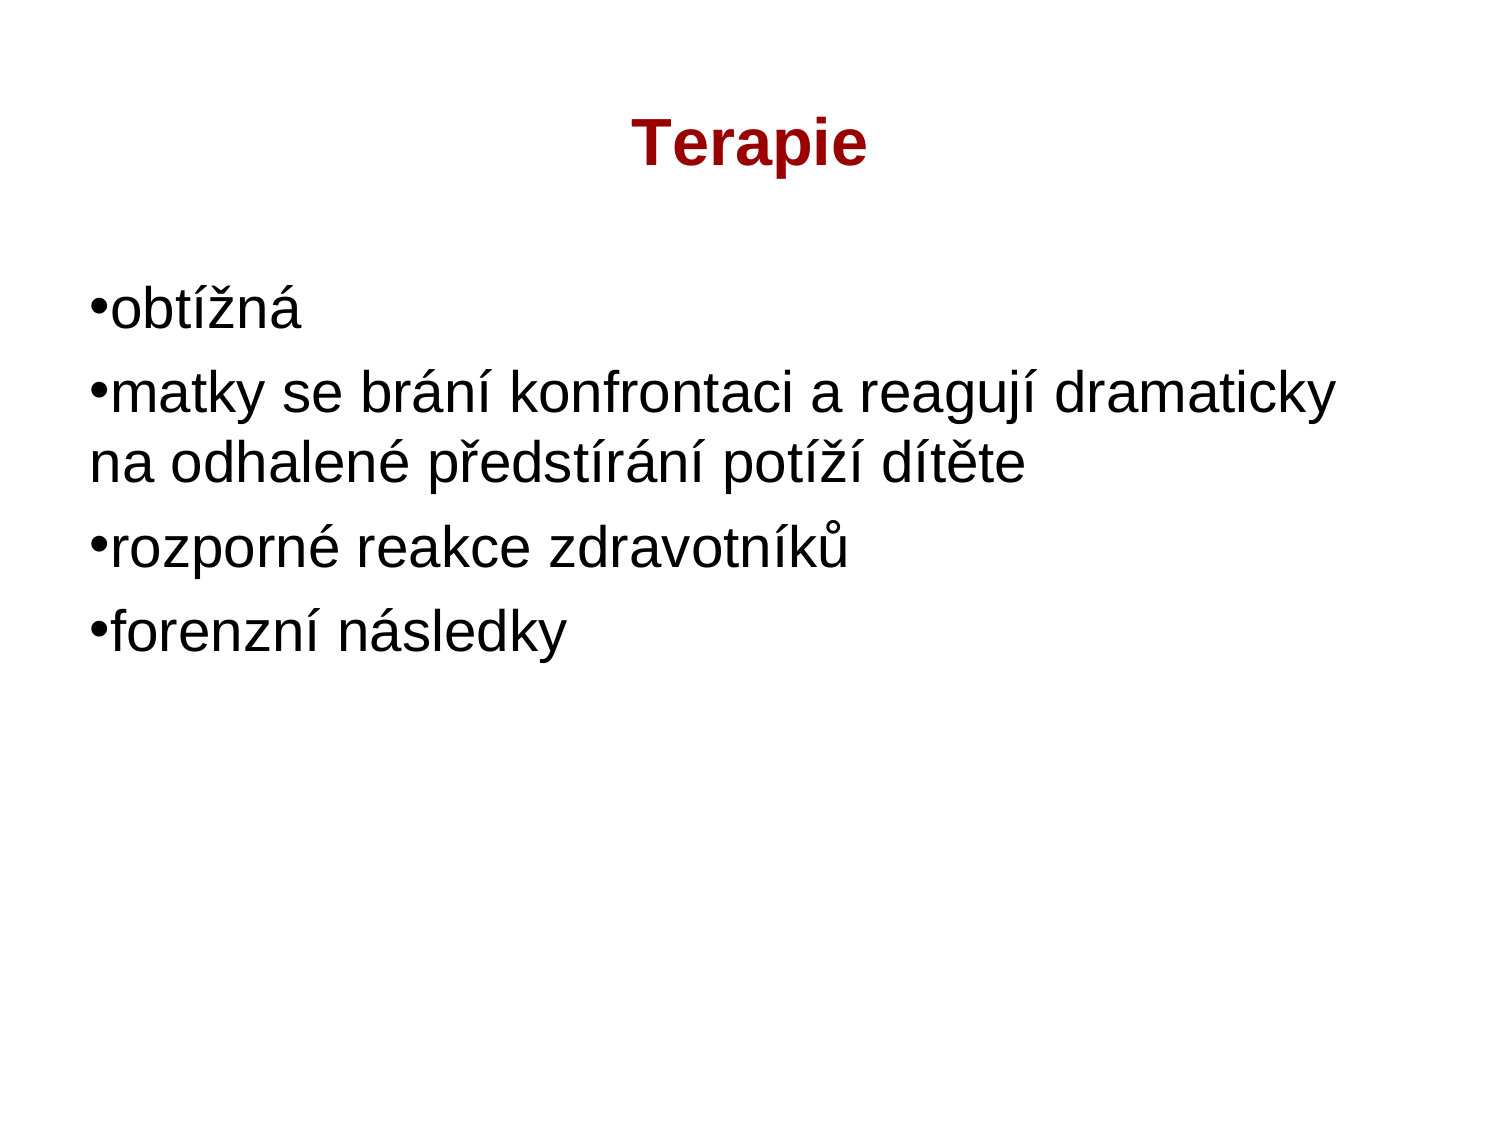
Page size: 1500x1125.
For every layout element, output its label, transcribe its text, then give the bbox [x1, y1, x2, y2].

list obtížná matky se brání konfrontaci a reagují dramaticky na odhalené předstírání potíží dítěte rozporné reakce zdravotníků forenzní následky [75, 262, 1426, 1005]
title Terapie [75, 45, 1426, 233]
